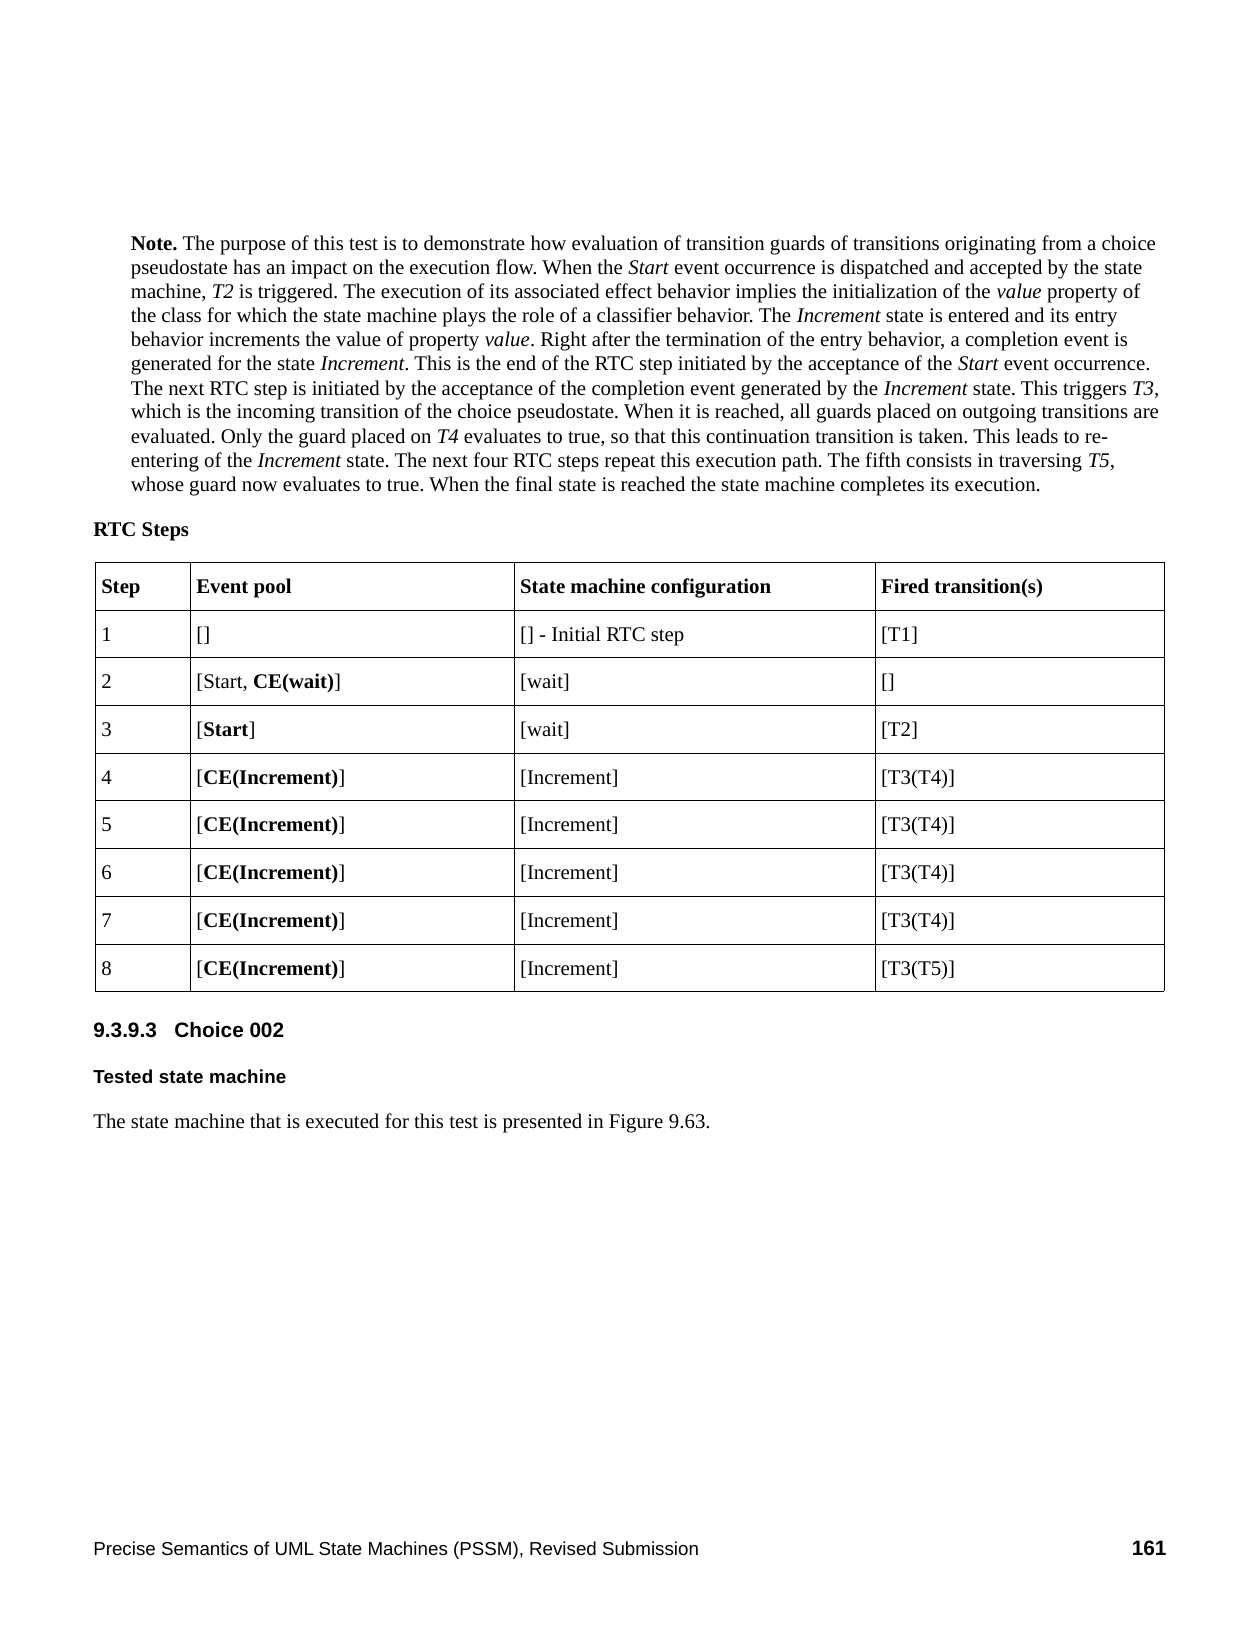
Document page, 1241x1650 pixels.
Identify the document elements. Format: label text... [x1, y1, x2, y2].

table_cell [CE(Increment)] [191, 897, 514, 943]
subtitle Choice 002 [93, 1016, 1164, 1041]
table_cell [CE(Increment)] [191, 945, 514, 991]
text The state machine that is executed for this test is presented in Figure 9.63. [93, 1109, 1164, 1133]
text RTC Steps [93, 517, 1164, 541]
table_cell [CE(Increment)] [191, 754, 514, 800]
table_header Step [96, 563, 190, 609]
table_cell 7 [96, 897, 190, 943]
table_cell [Increment] [515, 801, 875, 848]
table_cell 1 [96, 611, 190, 657]
table_cell [T3(T4)] [876, 754, 1164, 800]
table_cell [] [191, 611, 514, 657]
table_cell 3 [96, 706, 190, 753]
table_cell [wait] [515, 658, 875, 705]
table_cell [Increment] [515, 754, 875, 800]
table_cell [T1] [876, 611, 1164, 657]
table_cell [CE(Increment)] [191, 801, 514, 848]
table_cell [] [876, 658, 1164, 705]
table_cell [T3(T4)] [876, 897, 1164, 943]
table_cell [CE(Increment)] [191, 849, 514, 896]
text Note. The purpose of this test is to demonstrate how evaluation of transition guards of transitions originating from a choice pseudostate has an impact on the execution flow. When the Start event occurrence is dispatched and accepted by the state machine, T2 is triggered. The execution of its associated effect behavior implies the initialization of the value property of the class for which the state machine plays the role of a classifier behavior. The Increment state is entered and its entry behavior increments the value of property value. Right after the termination of the entry behavior, a completion event is generated for the state Increment. This is the end of the RTC step initiated by the acceptance of the Start event occurrence. The next RTC step is initiated by the acceptance of the completion event generated by the Increment state. This triggers T3, which is the incoming transition of the choice pseudostate. When it is reached, all guards placed on outgoing transitions are evaluated. Only the guard placed on T4 evaluates to true, so that this continuation transition is taken. This leads to re-entering of the Increment state. The next four RTC steps repeat this execution path. The fifth consists in traversing T5, whose guard now evaluates to true. When the final state is reached the state machine completes its execution. [131, 231, 1164, 496]
table_cell [T3(T4)] [876, 849, 1164, 896]
table_header Event pool [191, 563, 514, 609]
table_cell [Start] [191, 706, 514, 753]
table_header Fired transition(s) [876, 563, 1164, 609]
table_cell 5 [96, 801, 190, 848]
table_cell 6 [96, 849, 190, 896]
table_cell [Increment] [515, 945, 875, 991]
table_cell [Increment] [515, 849, 875, 896]
table_cell 8 [96, 945, 190, 991]
table_cell [Start, CE(wait)] [191, 658, 514, 705]
table_cell [Increment] [515, 897, 875, 943]
table_cell 2 [96, 658, 190, 705]
table_header State machine configuration [515, 563, 875, 609]
subtitle Tested state machine [93, 1066, 1164, 1088]
table_cell [wait] [515, 706, 875, 753]
table_cell [T3(T5)] [876, 945, 1164, 991]
table_cell [T3(T4)] [876, 801, 1164, 848]
table_cell [] - Initial RTC step [515, 611, 875, 657]
table_cell [T2] [876, 706, 1164, 753]
table_cell 4 [96, 754, 190, 800]
